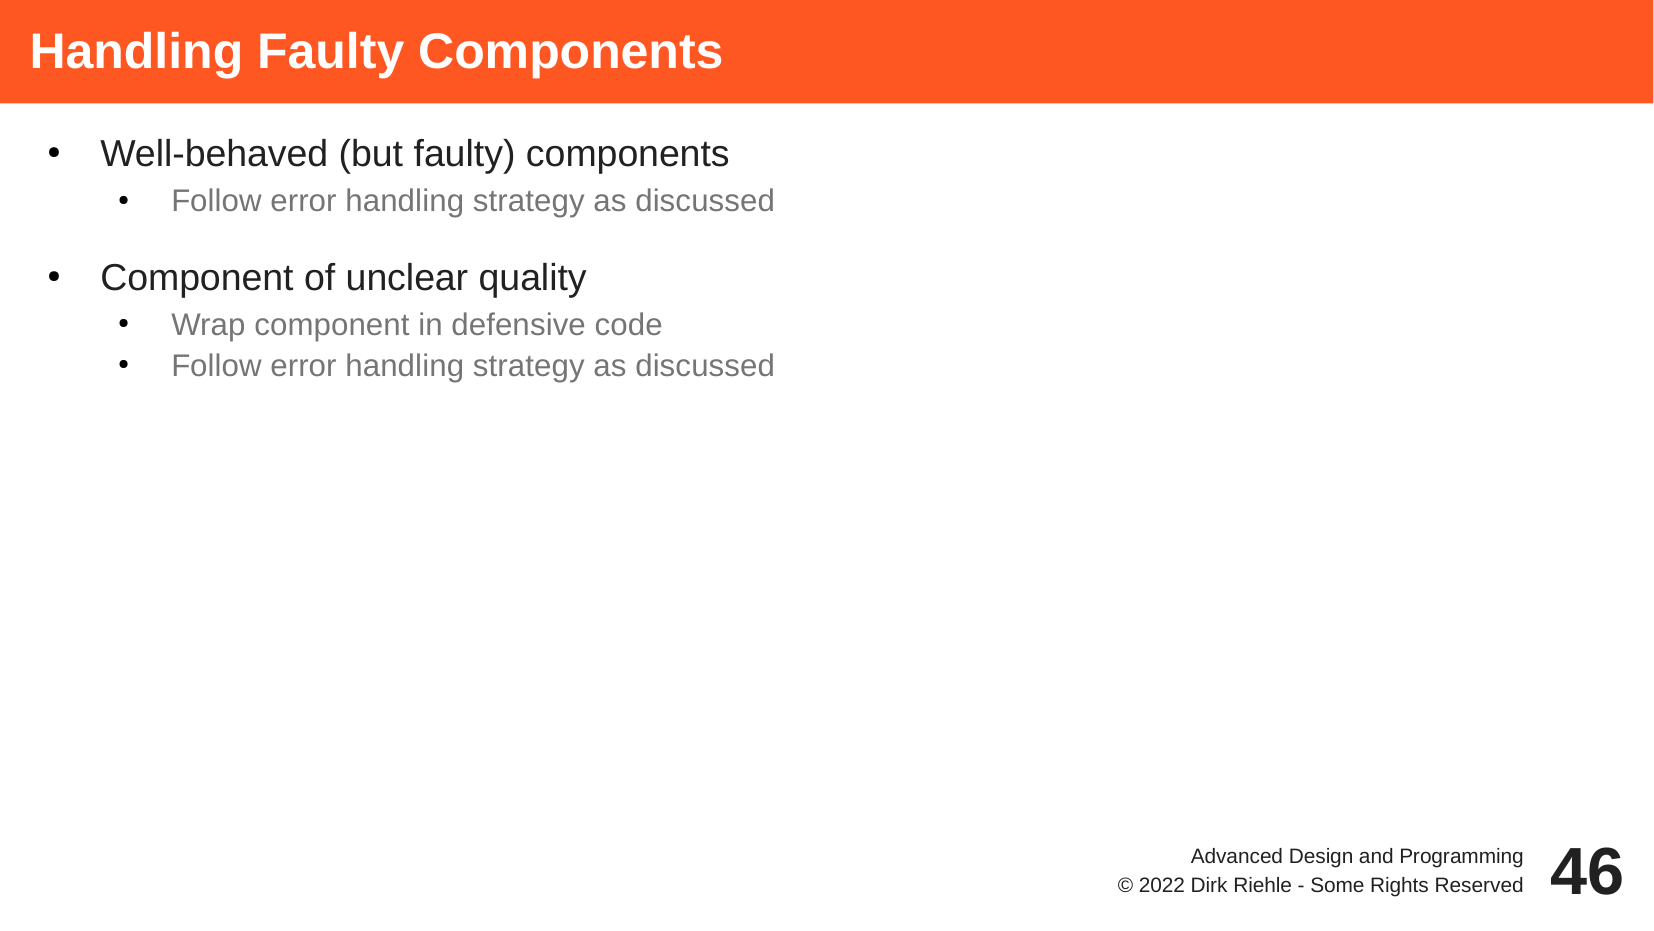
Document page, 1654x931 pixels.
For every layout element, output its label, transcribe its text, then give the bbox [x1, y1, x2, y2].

list Well-behaved (but faulty) components Follow error handling strategy as discussed Component of unclear quality Wrap component in defensive code Follow error handling strategy as discussed [29, 132, 1625, 813]
title Handling Faulty Components [0, 0, 1654, 104]
